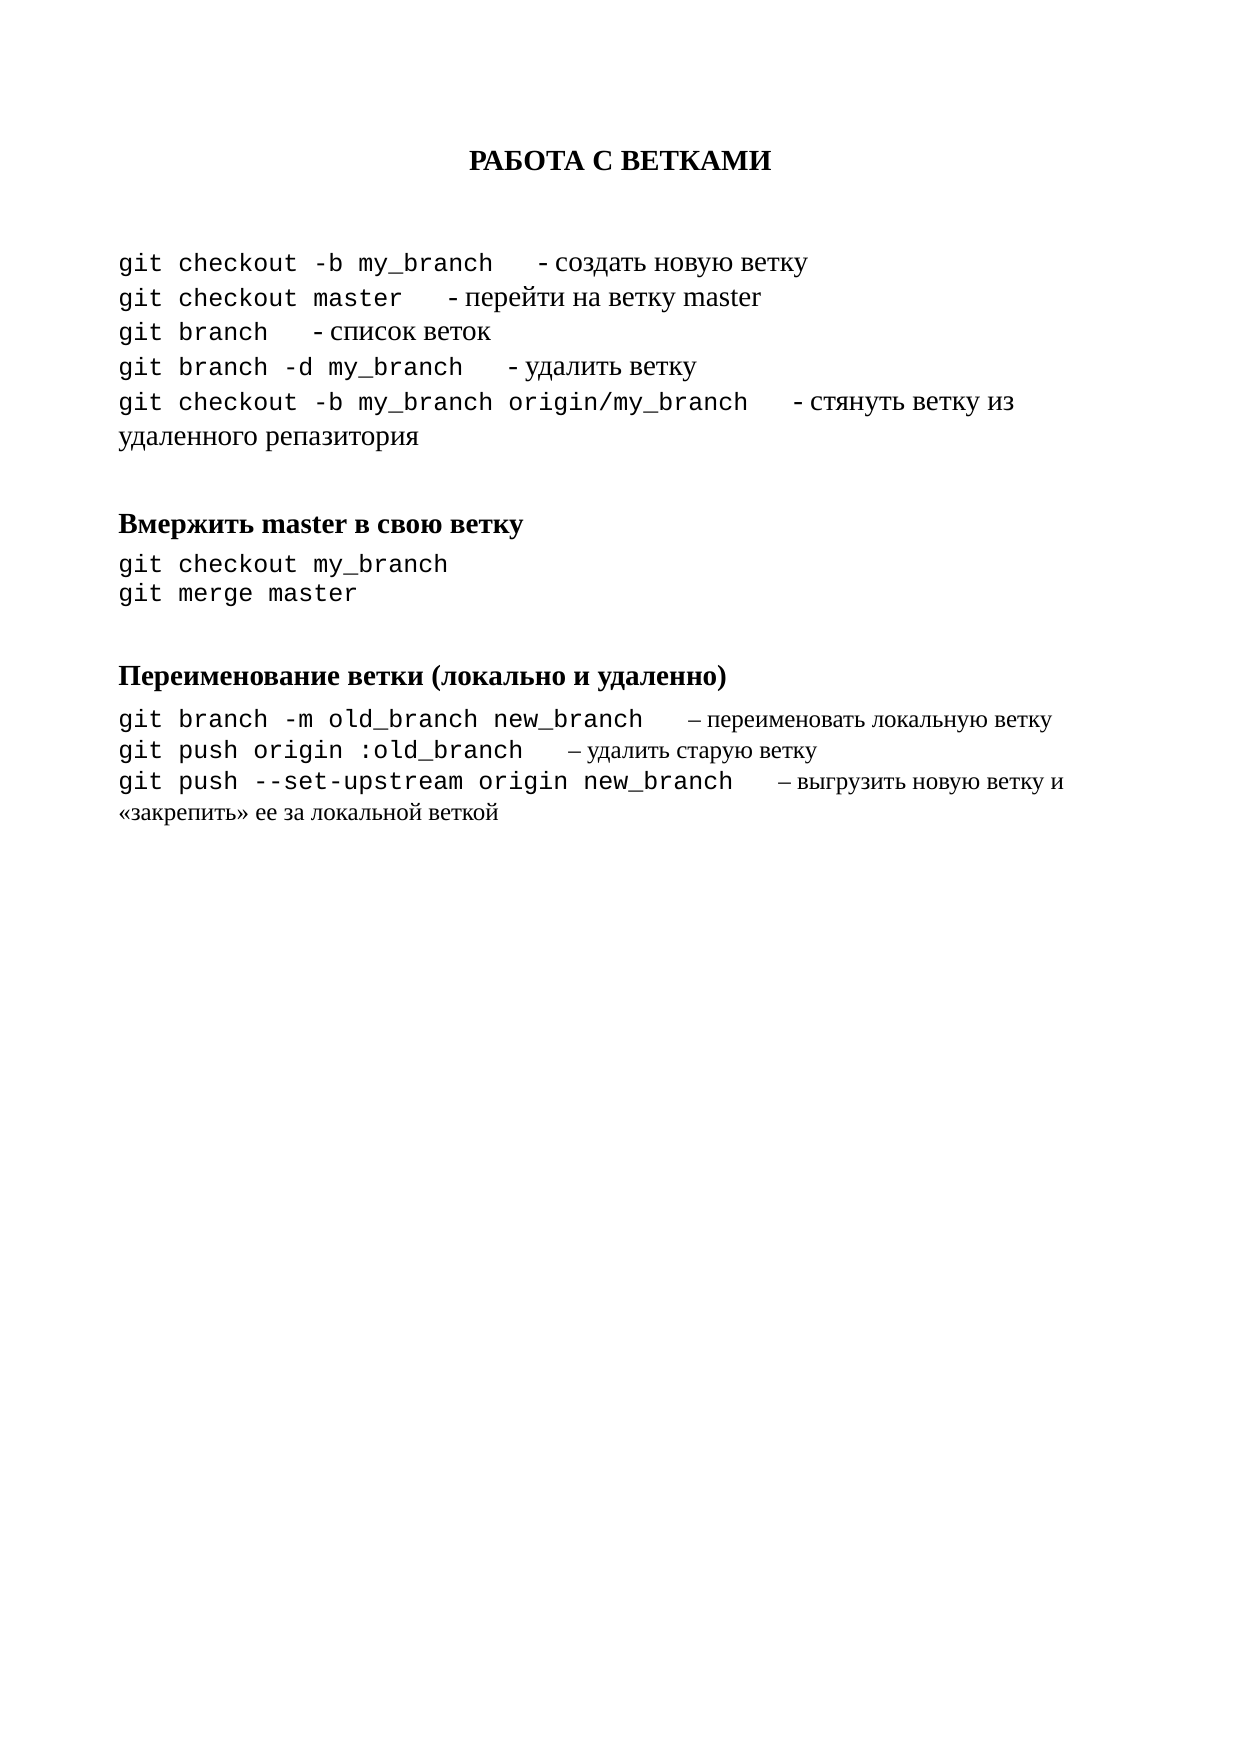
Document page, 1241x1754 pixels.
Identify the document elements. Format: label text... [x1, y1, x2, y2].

text git branch -d my_branch - удалить ветку [118, 348, 1122, 383]
subtitle Вмержить master в свою ветку [118, 506, 1122, 539]
text git checkout -b my_branch origin/my_branch - стянуть ветку из удаленного репазитория [118, 383, 1122, 451]
subtitle Работа с ветками [118, 143, 1122, 177]
text git branch -m old_branch new_branch – переименовать локальную ветку [118, 704, 1122, 735]
subtitle Переименование ветки (локально и удаленно) [118, 658, 1122, 692]
text git checkout -b my_branch - создать новую ветку [118, 244, 1122, 279]
text git merge master [118, 580, 1122, 608]
text git checkout master - перейти на ветку master [118, 279, 1122, 313]
text git push --set-upstream origin new_branch – выгрузить новую ветку и «закрепить» ее за локальной веткой [118, 766, 1122, 825]
text git branch - список веток [118, 313, 1122, 348]
text git push origin :old_branch – удалить старую ветку [118, 735, 1122, 766]
text git checkout my_branch [118, 552, 1122, 580]
